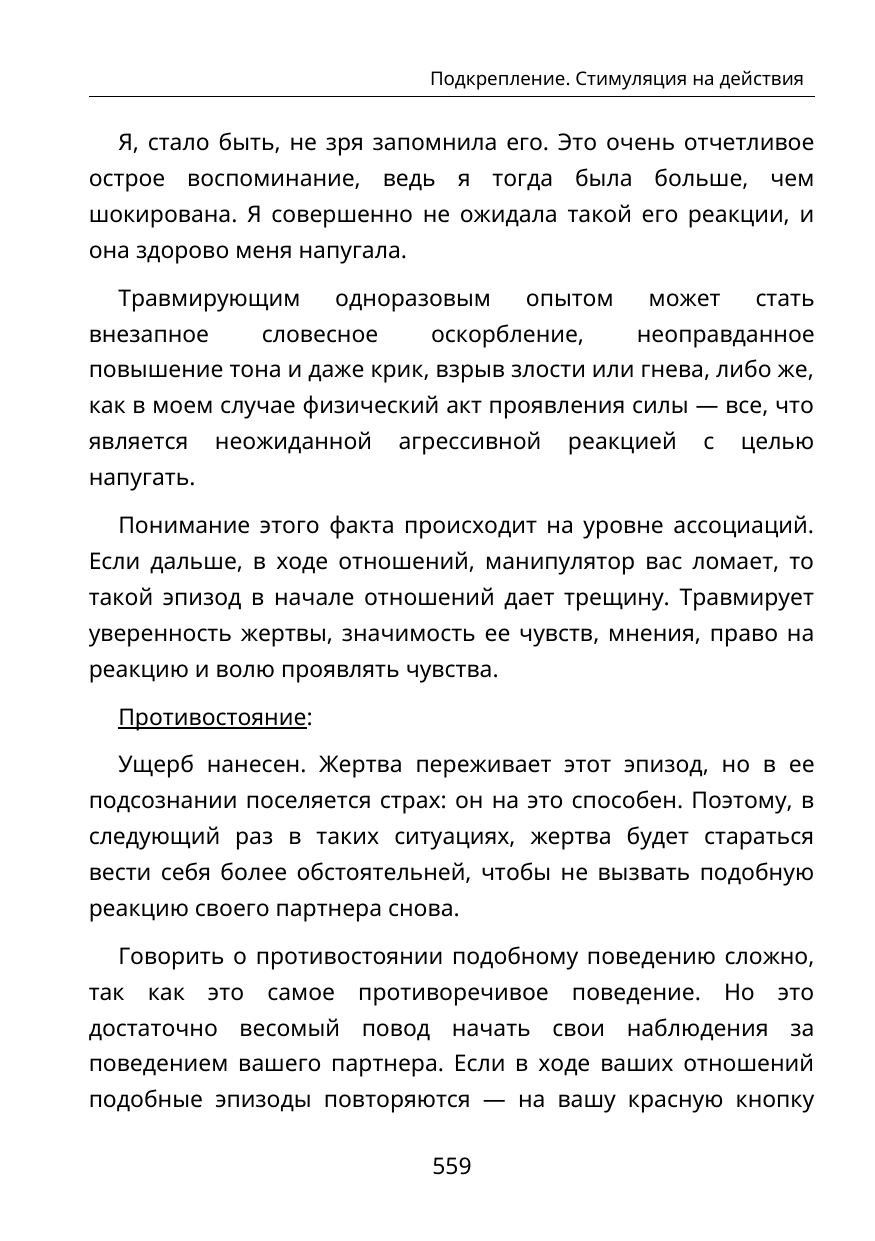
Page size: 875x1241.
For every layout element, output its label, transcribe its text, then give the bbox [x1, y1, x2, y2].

text Травмирующим одноразовым опытом может стать внезапное словесное оскорбление, неоправданное повышение тона и даже крик, взрыв злости или гнева, либо же, как в моем случае физический акт проявления силы — все, что является неожиданной агрессивной реакцией с целью напугать. [88, 282, 815, 492]
text Понимание этого факта происходит на уровне ассоциаций. Если дальше, в ходе отношений, манипулятор вас ломает, то такой эпизод в начале отношений дает трещину. Травмирует уверенность жертвы, значимость ее чувств, мнения, право на реакцию и волю проявлять чувства. [88, 509, 815, 684]
text Я, стало быть, не зря запомнила его. Это очень отчетливое острое воспоминание, ведь я тогда была больше, чем шокирована. Я совершенно не ожидала такой его реакции, и она здорово меня напугала. [88, 126, 815, 265]
text Ущерб нанесен. Жертва переживает этот эпизод, но в ее подсознании поселяется страх: он на это способен. Поэтому, в следующий раз в таких ситуациях, жертва будет стараться вести себя более обстоятельней, чтобы не вызвать подобную реакцию своего партнера снова. [88, 748, 815, 923]
text Противостояние: [88, 700, 815, 732]
text Говорить о противостоянии подобному поведению сложно, так как это самое противоречивое поведение. Но это достаточно весомый повод начать свои наблюдения за поведением вашего партнера. Если в ходе ваших отношений подобные эпизоды повторяются — на вашу красную кнопку [88, 939, 815, 1114]
